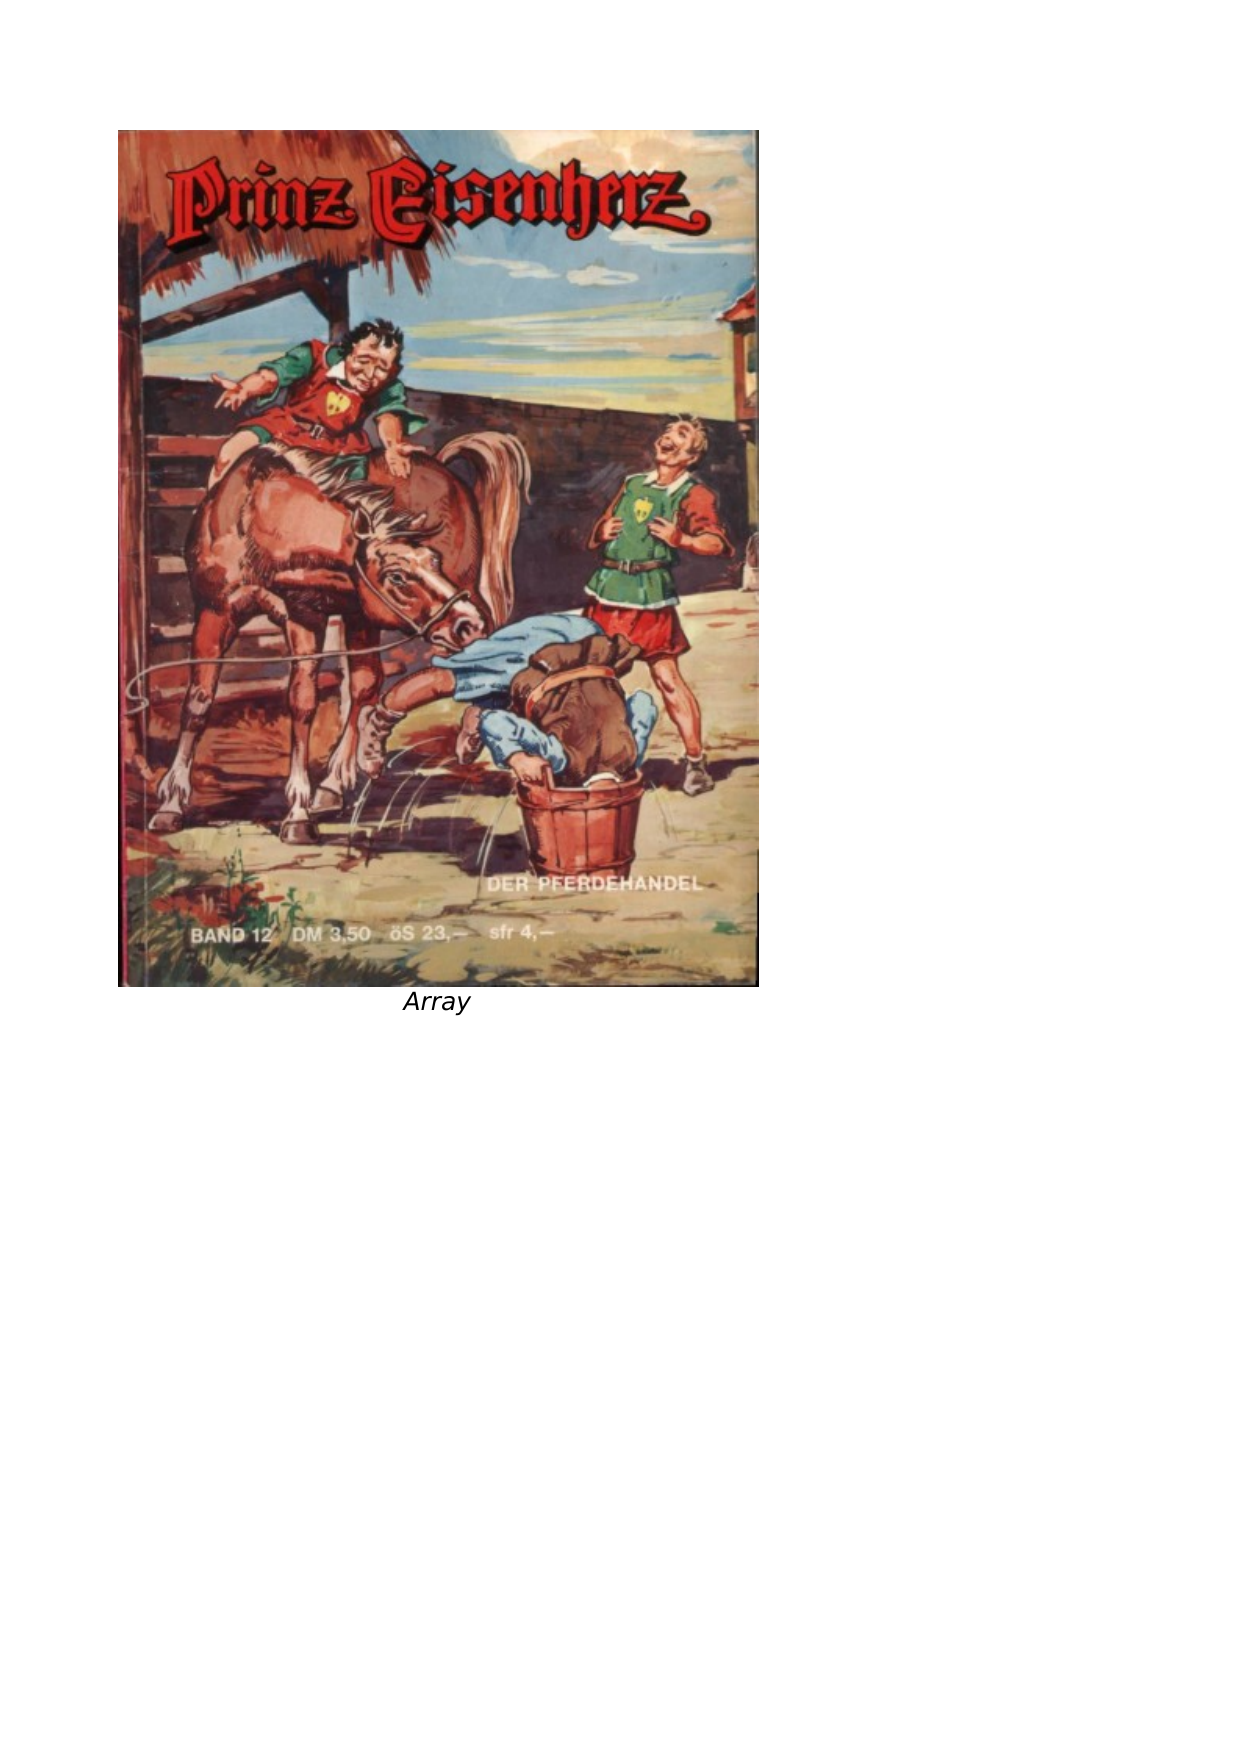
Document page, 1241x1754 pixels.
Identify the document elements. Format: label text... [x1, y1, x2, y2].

text Array [118, 987, 759, 1016]
picture [118, 130, 759, 987]
text [118, 118, 1122, 1016]
